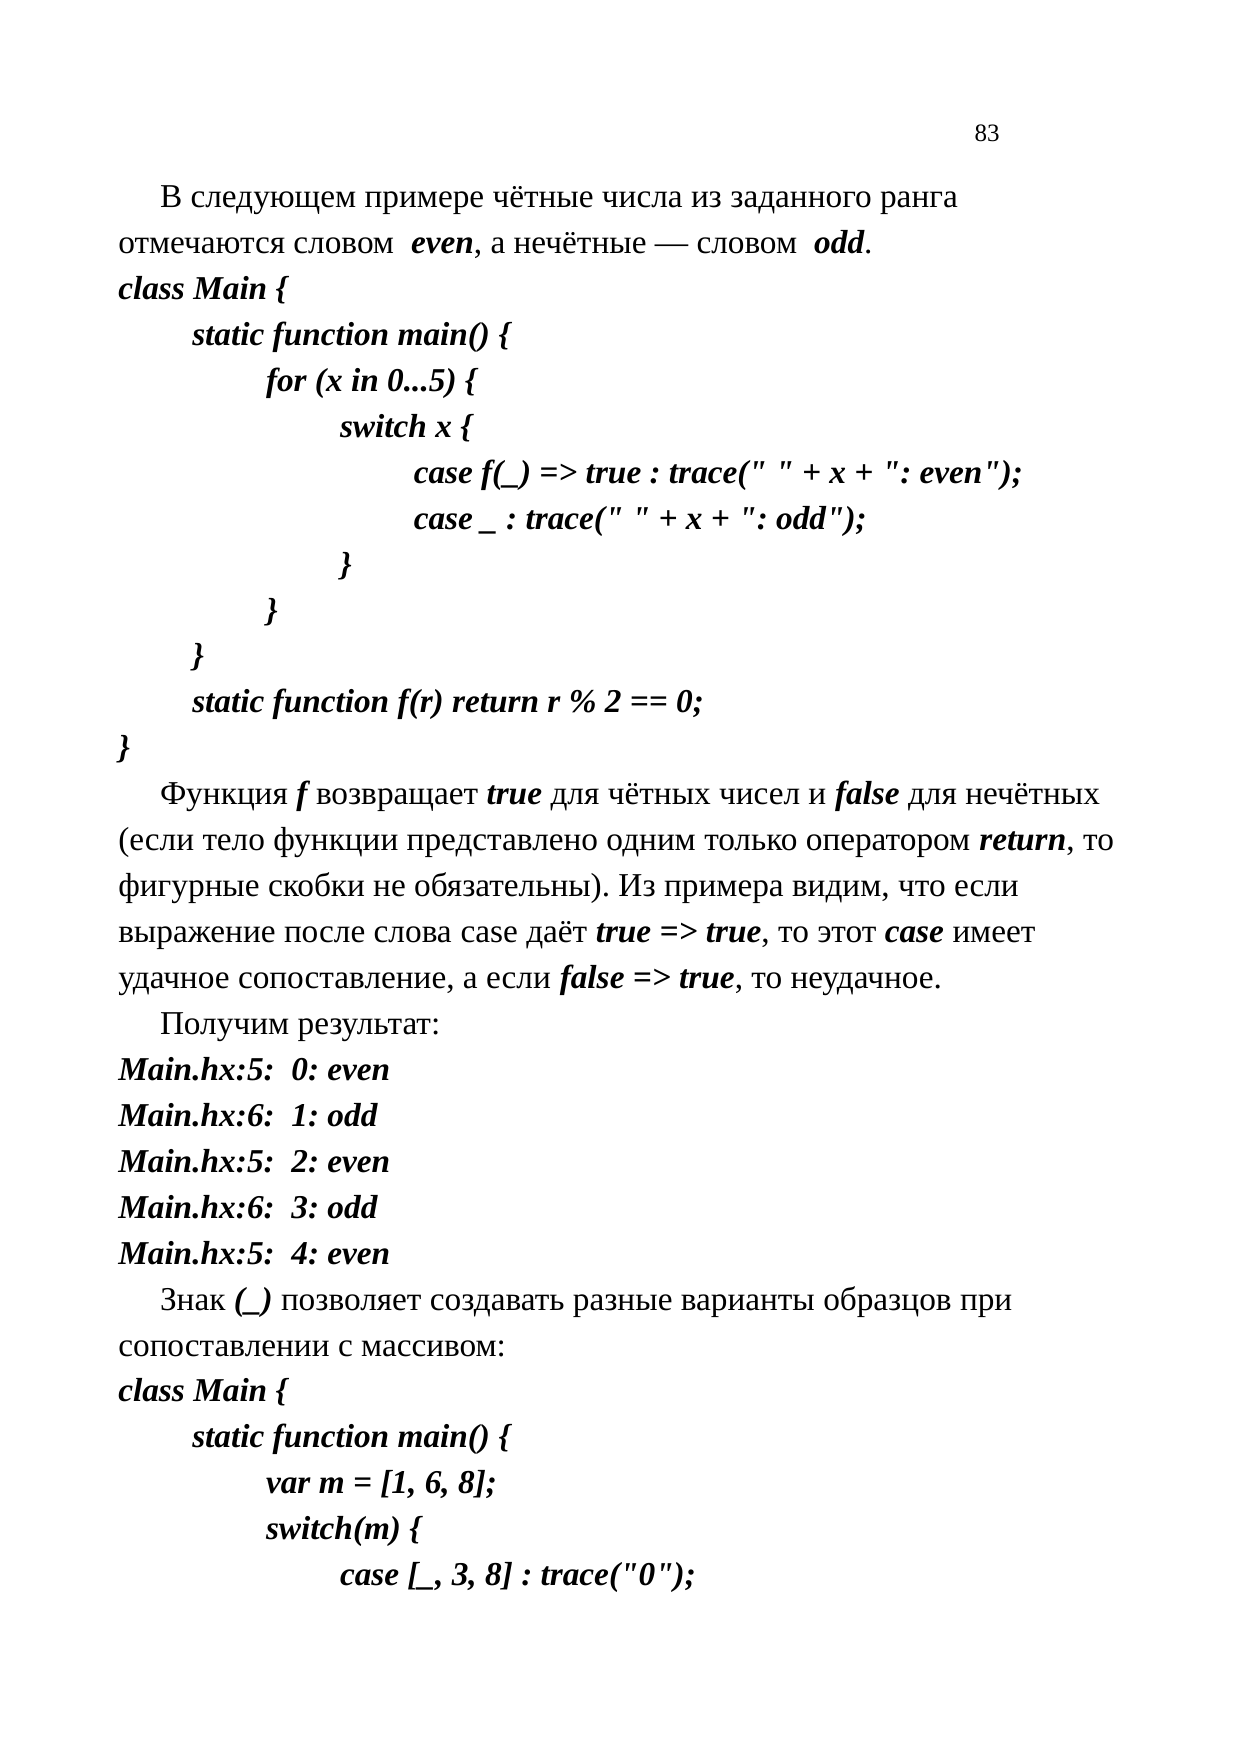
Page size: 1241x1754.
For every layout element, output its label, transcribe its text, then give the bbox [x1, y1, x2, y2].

text Main.hx:6: 1: odd [118, 1095, 1122, 1133]
text Main.hx:5: 0: even [118, 1049, 1122, 1087]
text static function main() { [118, 1417, 1122, 1455]
text var m = [1, 6, 8]; [118, 1463, 1122, 1501]
text switch x { [118, 406, 1122, 444]
text switch(m) { [118, 1508, 1122, 1547]
text static function f(r) return r % 2 == 0; [118, 682, 1122, 720]
text Знак (_) позволяет создавать разные варианты образцов при сопоставлении с массивом: [118, 1279, 1122, 1363]
text } [118, 544, 1122, 582]
text Main.hx:5: 2: even [118, 1141, 1122, 1179]
text Main.hx:5: 4: even [118, 1233, 1122, 1271]
text Функция f возвращает true для чётных чисел и false для нечётных (если тело функции представлено одним только оператором return, то фигурные скобки не обязательны). Из примера видим, что если выражение после слова case даёт true => true, то этот case имеет удачное сопоставление, а если false => true, то неудачное. [118, 773, 1122, 996]
text } [118, 590, 1122, 628]
text } [118, 636, 1122, 674]
text static function main() { [118, 314, 1122, 352]
text class Main { [118, 268, 1122, 307]
text Main.hx:6: 3: odd [118, 1187, 1122, 1225]
text case f(_) => true : trace(" " + x + ": even"); [118, 452, 1122, 490]
text } [118, 728, 1122, 766]
text for (x in 0...5) { [118, 360, 1122, 398]
text case [_, 3, 8] : trace("0"); [118, 1554, 1122, 1593]
text case _ : trace(" " + x + ": odd"); [118, 498, 1122, 536]
text В следующем примере чётные числа из заданного ранга отмечаются словом even, а нечётные — словом odd. [118, 176, 1122, 261]
text Получим результат: [118, 1003, 1122, 1042]
text class Main { [118, 1371, 1122, 1409]
